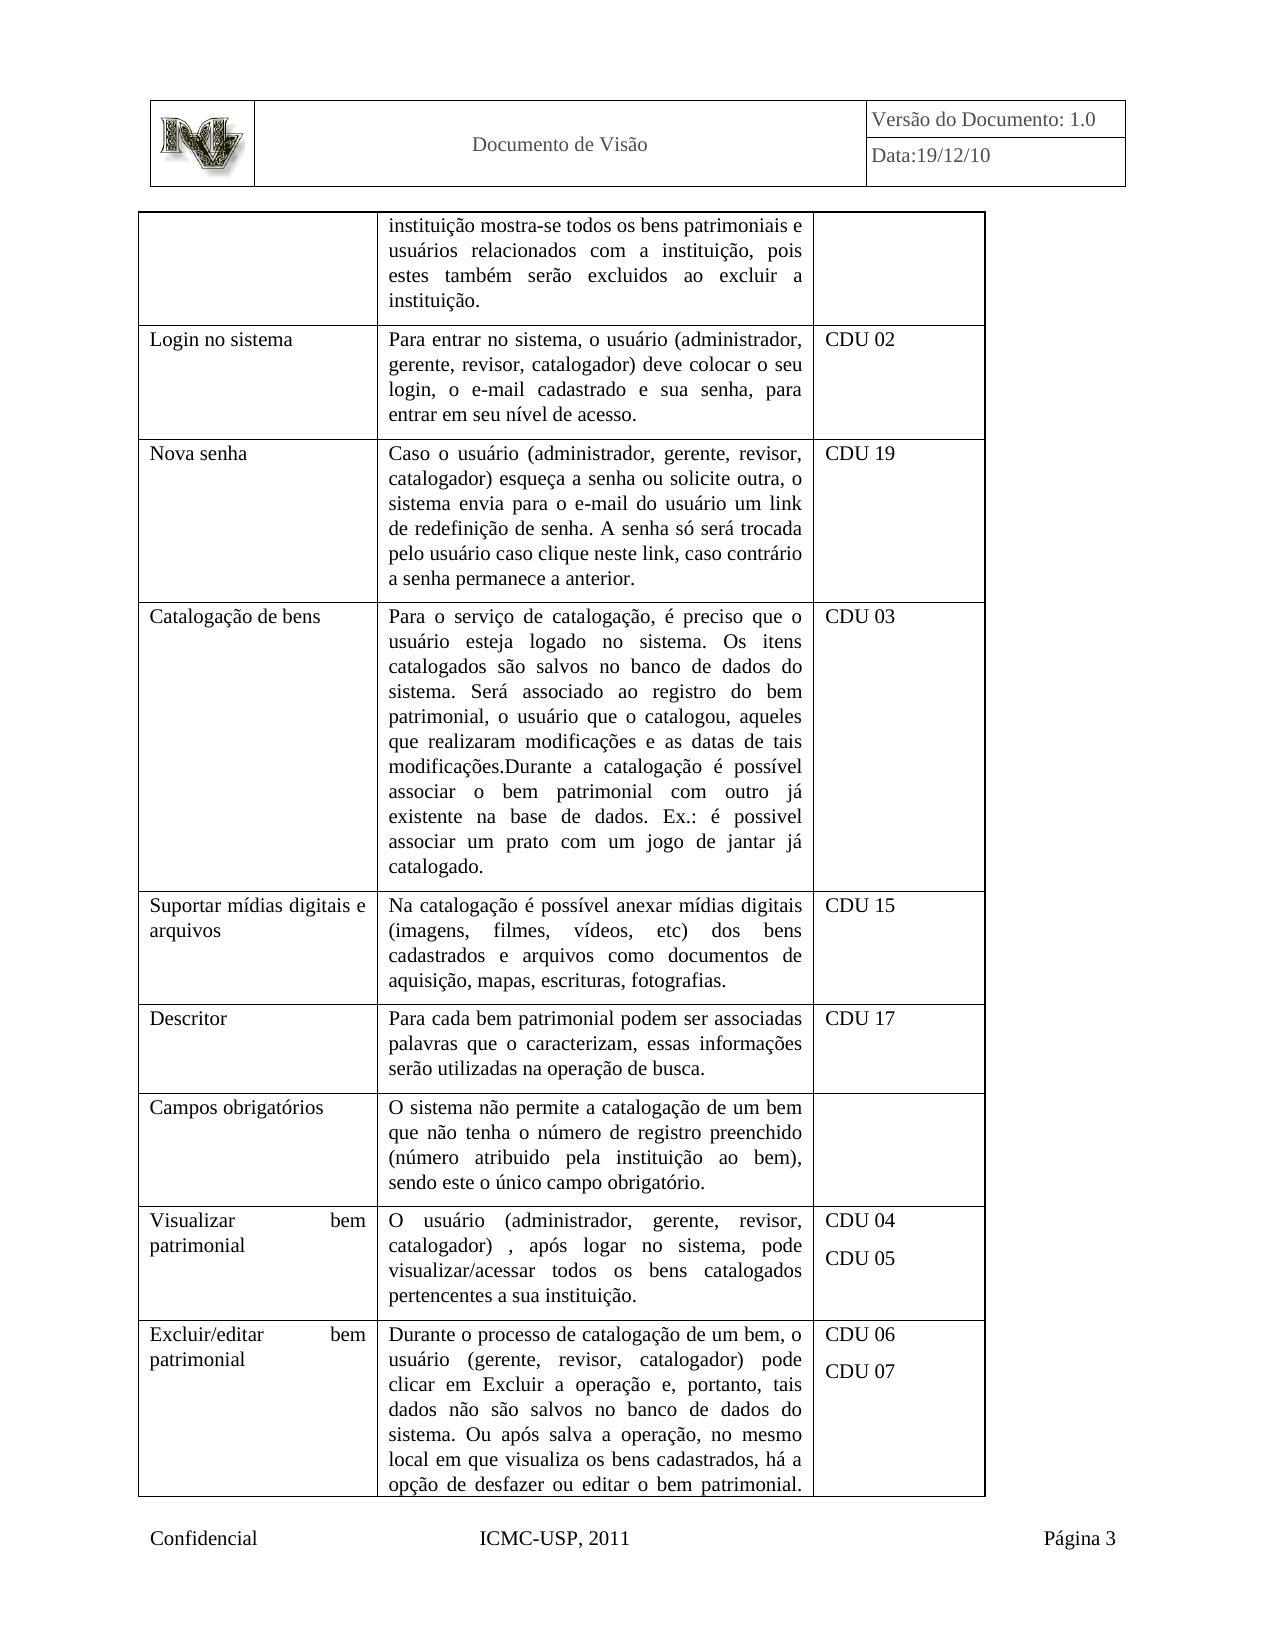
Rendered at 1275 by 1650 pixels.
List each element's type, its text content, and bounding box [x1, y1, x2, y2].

table_cell CDU 17 [814, 1005, 984, 1093]
table_cell CDU 02 [814, 326, 984, 438]
table_cell Descritor [139, 1005, 377, 1093]
table_cell CDU 19 [814, 440, 984, 602]
table_cell Para cada bem patrimonial podem ser associadas palavras que o caracterizam, essas informações serão utilizadas na operação de busca. [378, 1005, 813, 1093]
picture [155, 105, 245, 181]
table_cell CDU 15 [814, 892, 984, 1004]
table_cell Na catalogação é possível anexar mídias digitais (imagens, filmes, vídeos, etc) dos bens cadastrados e arquivos como documentos de aquisição, mapas, escrituras, fotografias. [378, 892, 813, 1004]
table_cell Durante o processo de catalogação de um bem, o usuário (gerente, revisor, catalogador) pode clicar em Excluir a operação e, portanto, tais dados não são salvos no banco de dados do sistema. Ou após salva a operação, no mesmo local em que visualiza os bens cadastrados, há a opção de desfazer ou editar o bem patrimonial. [378, 1321, 813, 1496]
table_cell [814, 213, 984, 325]
table_cell CDU 04 CDU 05 [814, 1207, 984, 1320]
table_cell CDU 06 CDU 07 [814, 1321, 984, 1496]
table_cell Para entrar no sistema, o usuário (administrador, gerente, revisor, catalogador) deve colocar o seu login, o e-mail cadastrado e sua senha, para entrar em seu nível de acesso. [378, 326, 813, 438]
table_cell Campos obrigatórios [139, 1094, 377, 1206]
table_cell O sistema não permite a catalogação de um bem que não tenha o número de registro preenchido (número atribuido pela instituição ao bem), sendo este o único campo obrigatório. [378, 1094, 813, 1206]
table_cell Suportar mídias digitais e arquivos [139, 892, 377, 1004]
table_cell Para o serviço de catalogação, é preciso que o usuário esteja logado no sistema. Os itens catalogados são salvos no banco de dados do sistema. Será associado ao registro do bem patrimonial, o usuário que o catalogou, aqueles que realizaram modificações e as datas de tais modificações.Durante a catalogação é possível associar o bem patrimonial com outro já existente na base de dados. Ex.: é possivel associar um prato com um jogo de jantar já catalogado. [378, 603, 813, 891]
table_cell instituição mostra-se todos os bens patrimoniais e usuários relacionados com a instituição, pois estes também serão excluidos ao excluir a instituição. [378, 213, 813, 325]
table_cell Nova senha [139, 440, 377, 602]
table_cell [814, 1094, 984, 1206]
table_cell Caso o usuário (administrador, gerente, revisor, catalogador) esqueça a senha ou solicite outra, o sistema envia para o e-mail do usuário um link de redefinição de senha. A senha só será trocada pelo usuário caso clique neste link, caso contrário a senha permanece a anterior. [378, 440, 813, 602]
table_cell O usuário (administrador, gerente, revisor, catalogador) , após logar no sistema, pode visualizar/acessar todos os bens catalogados pertencentes a sua instituição. [378, 1207, 813, 1320]
table_cell Catalogação de bens [139, 603, 377, 891]
table_cell Excluir/editar bem patrimonial [139, 1321, 377, 1496]
table_cell Visualizar bem patrimonial [139, 1207, 377, 1320]
table_cell CDU 03 [814, 603, 984, 891]
table_cell Login no sistema [139, 326, 377, 438]
table_cell [139, 213, 377, 325]
